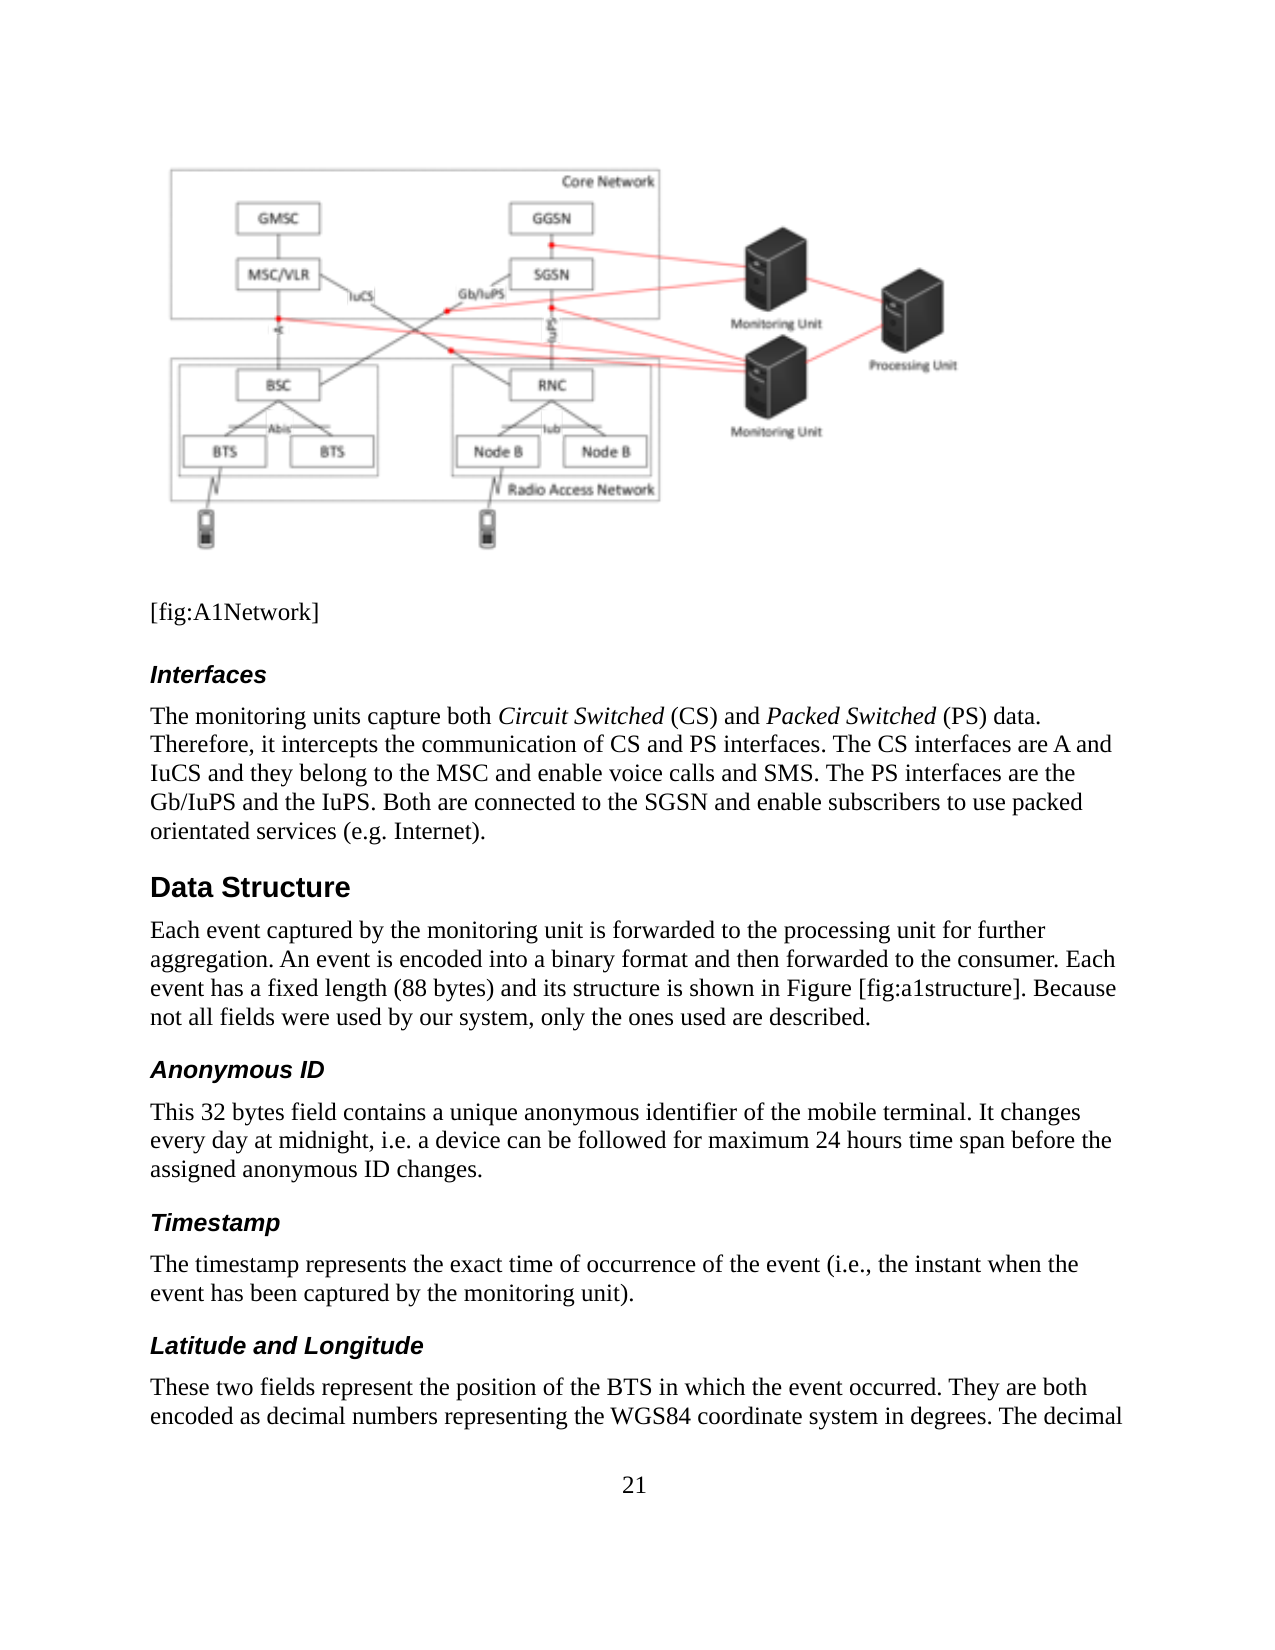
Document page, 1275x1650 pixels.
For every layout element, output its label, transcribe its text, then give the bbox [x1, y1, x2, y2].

subtitle Interfaces [150, 660, 1125, 688]
subtitle Data Structure [150, 869, 1125, 903]
text These two fields represent the position of the BTS in which the event occurred. They are both encoded as decimal numbers representing the WGS84 coordinate system in degrees. The decimal [150, 1372, 1125, 1430]
subtitle Anonymous ID [150, 1056, 1125, 1084]
text [fig:A1Network] [150, 592, 1125, 626]
picture [150, 150, 984, 592]
subtitle Timestamp [150, 1208, 1125, 1236]
text This 32 bytes field contains a unique anonymous identifier of the mobile terminal. It changes every day at midnight, i.e. a device can be followed for maximum 24 hours time span before the assigned anonymous ID changes. [150, 1097, 1125, 1183]
text The monitoring units capture both Circuit Switched (CS) and Packed Switched (PS) data. Therefore, it intercepts the communication of CS and PS interfaces. The CS interfaces are A and IuCS and they belong to the MSC and enable voice calls and SMS. The PS interfaces are the Gb/IuPS and the IuPS. Both are connected to the SGSN and enable subscribers to use packed orientated services (e.g. Internet). [150, 701, 1125, 844]
text The timestamp represents the exact time of occurrence of the event (i.e., the instant when the event has been captured by the monitoring unit). [150, 1249, 1125, 1306]
subtitle Latitude and Longitude [150, 1331, 1125, 1360]
text Each event captured by the monitoring unit is forwarded to the processing unit for further aggregation. An event is encoded into a binary format and then forwarded to the consumer. Each event has a fixed length (88 bytes) and its structure is shown in Figure [fig:a1structure]. Because not all fields were used by our system, only the ones used are described. [150, 916, 1125, 1031]
